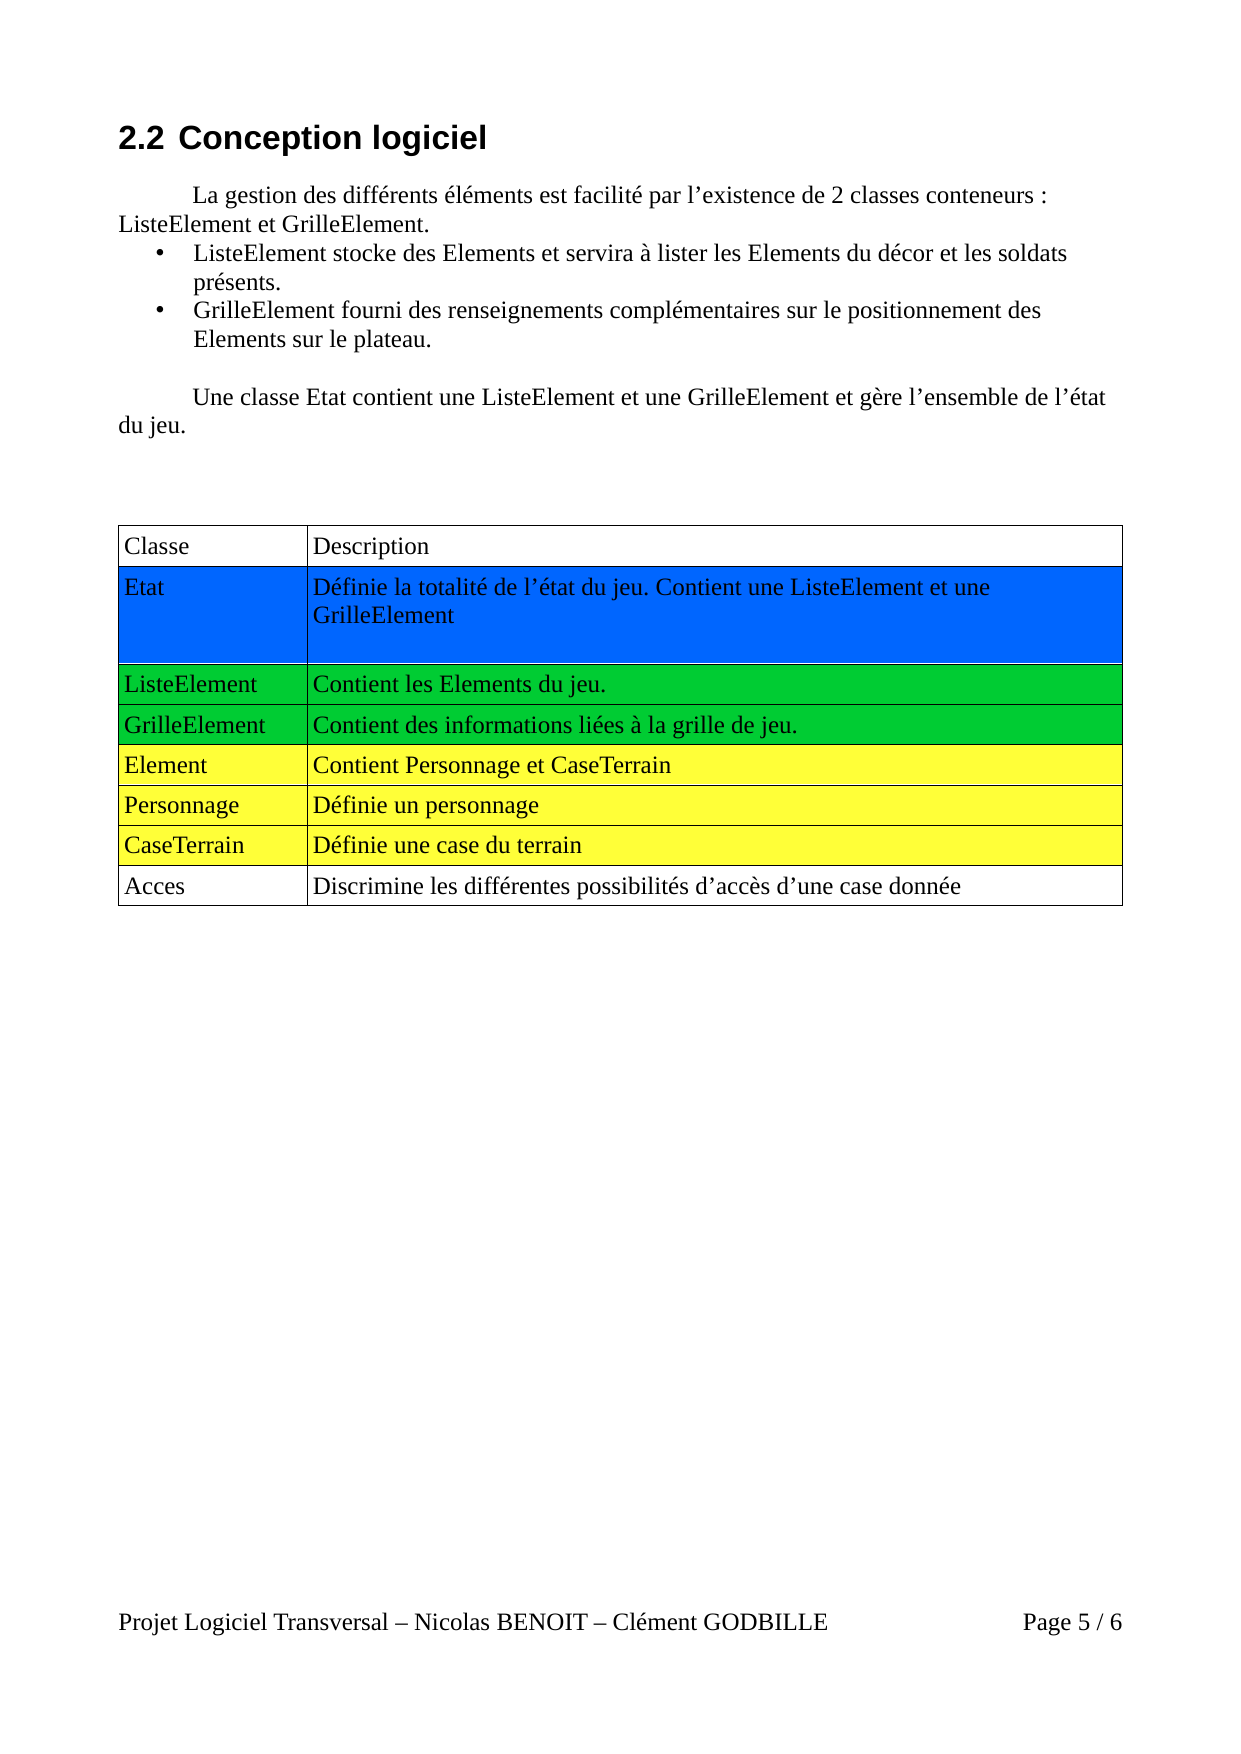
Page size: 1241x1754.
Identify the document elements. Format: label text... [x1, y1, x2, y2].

table_cell Définie une case du terrain [308, 826, 1122, 865]
table_header Classe [119, 526, 307, 566]
text La gestion des différents éléments est facilité par l’existence de 2 classes conteneurs : ListeElement et GrilleElement. [118, 180, 1122, 238]
subtitle Conception logiciel [118, 118, 1122, 157]
table_cell Discrimine les différentes possibilités d’accès d’une case donnée [308, 866, 1122, 905]
table_cell Element [119, 745, 307, 784]
table_cell ListeElement [119, 665, 307, 704]
table_cell Contient les Elements du jeu. [308, 665, 1122, 704]
table_cell Définie un personnage [308, 786, 1122, 825]
table_header Description [308, 526, 1122, 566]
table_cell Contient Personnage et CaseTerrain [308, 745, 1122, 784]
table_cell Acces [119, 866, 307, 905]
list ListeElement stocke des Elements et servira à lister les Elements du décor et les soldats présents. [156, 238, 1122, 295]
table_cell GrilleElement [119, 705, 307, 744]
table_cell Personnage [119, 786, 307, 825]
list GrilleElement fourni des renseignements complémentaires sur le positionnement des Elements sur le plateau. [156, 295, 1122, 353]
table_cell CaseTerrain [119, 826, 307, 865]
table_cell Définie la totalité de l’état du jeu. Contient une ListeElement et une GrilleElement [308, 567, 1122, 663]
text Une classe Etat contient une ListeElement et une GrilleElement et gère l’ensemble de l’état du jeu. [118, 382, 1122, 439]
table_cell Etat [119, 567, 307, 663]
table_cell Contient des informations liées à la grille de jeu. [308, 705, 1122, 744]
